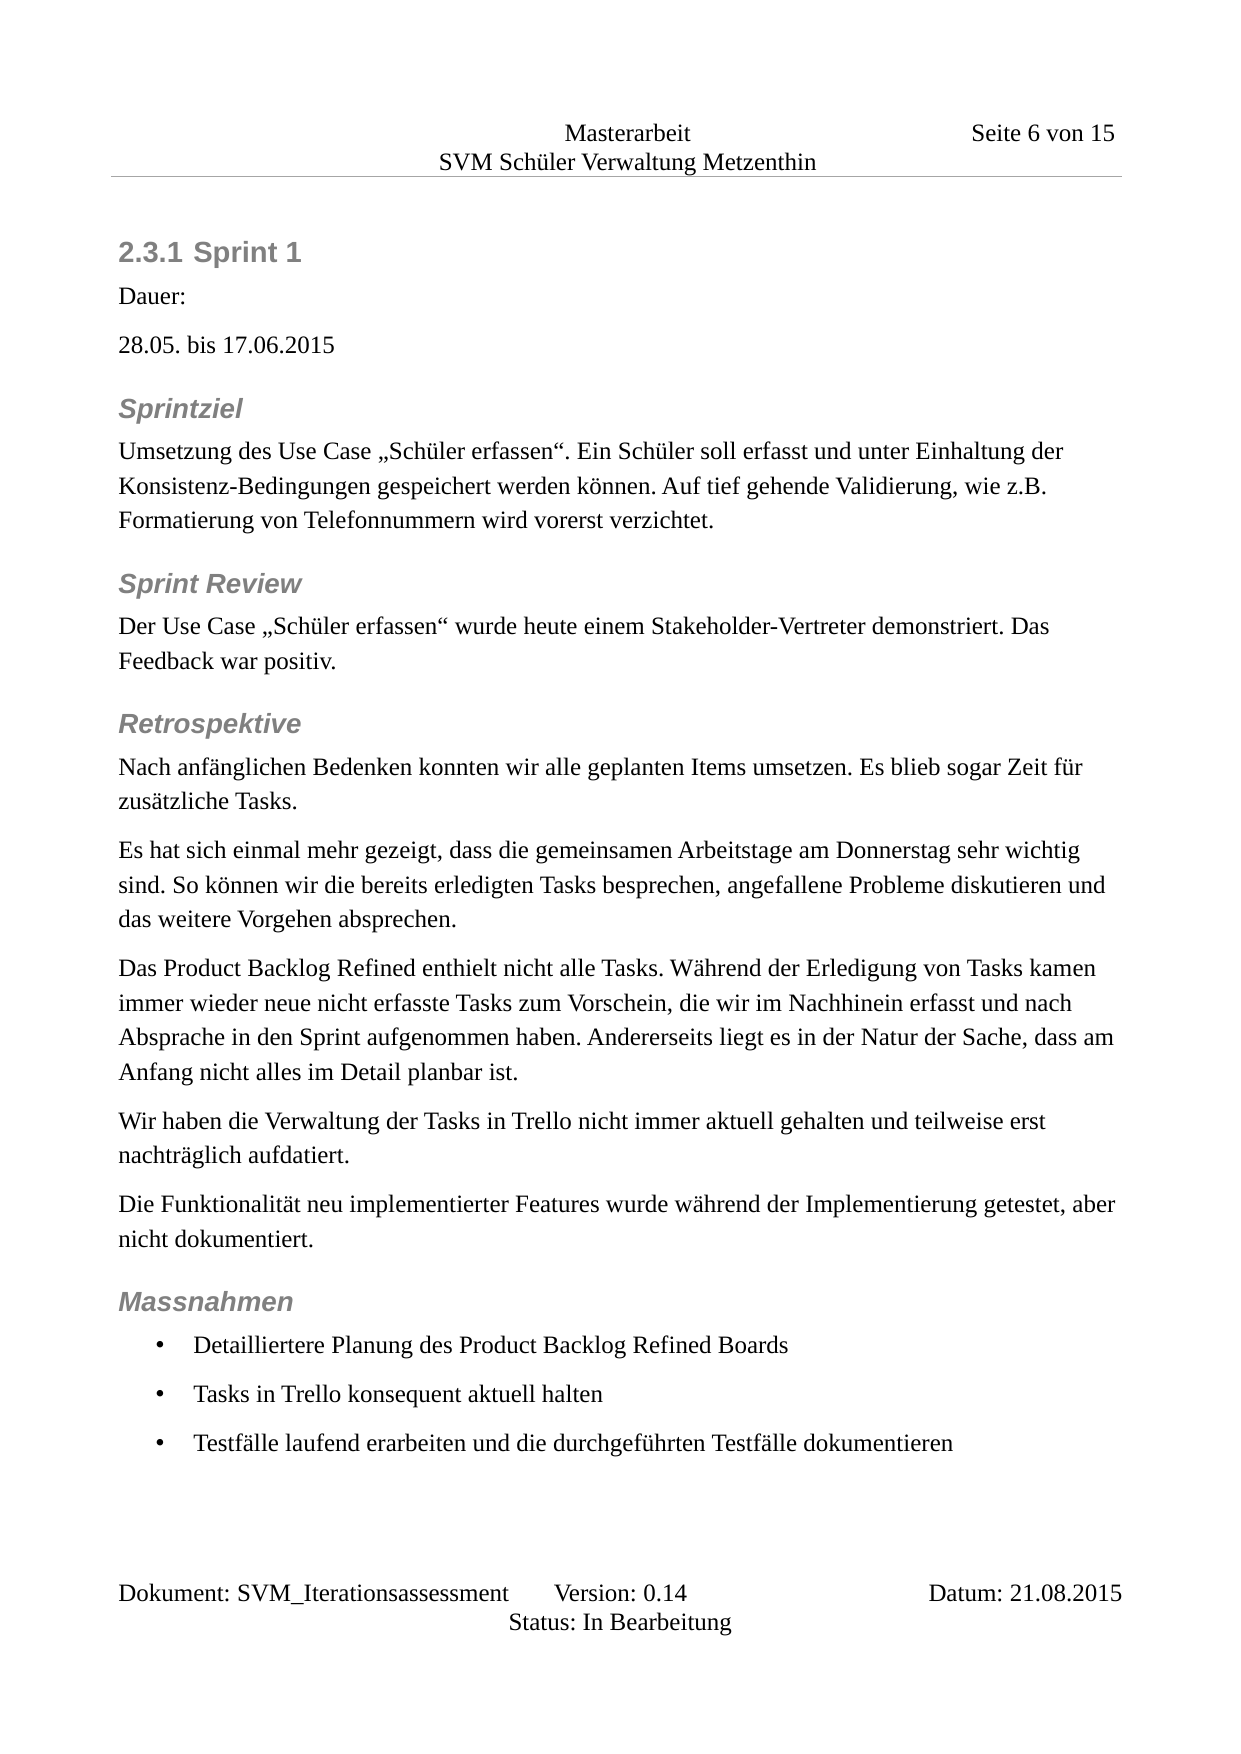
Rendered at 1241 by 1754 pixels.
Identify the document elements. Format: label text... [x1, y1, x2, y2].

subtitle Massnahmen [118, 1285, 1122, 1317]
text Wir haben die Verwaltung der Tasks in Trello nicht immer aktuell gehalten und teilweise erst nachträglich aufdatiert. [118, 1106, 1122, 1169]
subtitle Sprint Review [118, 567, 1122, 599]
text Nach anfänglichen Bedenken konnten wir alle geplanten Items umsetzen. Es blieb sogar Zeit für zusätzliche Tasks. [118, 752, 1122, 815]
text Es hat sich einmal mehr gezeigt, dass die gemeinsamen Arbeitstage am Donnerstag sehr wichtig sind. So können wir die bereits erledigten Tasks besprechen, angefallene Probleme diskutieren und das weitere Vorgehen absprechen. [118, 835, 1122, 933]
subtitle Retrospektive [118, 707, 1122, 739]
text 28.05. bis 17.06.2015 [118, 331, 1122, 359]
subtitle Sprint 1 [118, 235, 1122, 269]
list Tasks in Trello konsequent aktuell halten [156, 1379, 1122, 1408]
text Das Product Backlog Refined enthielt nicht alle Tasks. Während der Erledigung von Tasks kamen immer wieder neue nicht erfasste Tasks zum Vorschein, die wir im Nachhinein erfasst und nach Absprache in den Sprint aufgenommen haben. Andererseits liegt es in der Natur der Sache, dass am Anfang nicht alles im Detail planbar ist. [118, 953, 1122, 1086]
subtitle Sprintziel [118, 392, 1122, 424]
text Umsetzung des Use Case „Schüler erfassen“. Ein Schüler soll erfasst und unter Einhaltung der Konsistenz-Bedingungen gespeichert werden können. Auf tief gehende Validierung, wie z.B. Formatierung von Telefonnummern wird vorerst verzichtet. [118, 436, 1122, 534]
text Die Funktionalität neu implementierter Features wurde während der Implementierung getestet, aber nicht dokumentiert. [118, 1189, 1122, 1253]
text Dauer: [118, 281, 1122, 310]
list Detailliertere Planung des Product Backlog Refined Boards [156, 1330, 1122, 1358]
list Testfälle laufend erarbeiten und die durchgeführten Testfälle dokumentieren [156, 1428, 1122, 1457]
text Der Use Case „Schüler erfassen“ wurde heute einem Stakeholder-Vertreter demonstriert. Das Feedback war positiv. [118, 611, 1122, 674]
